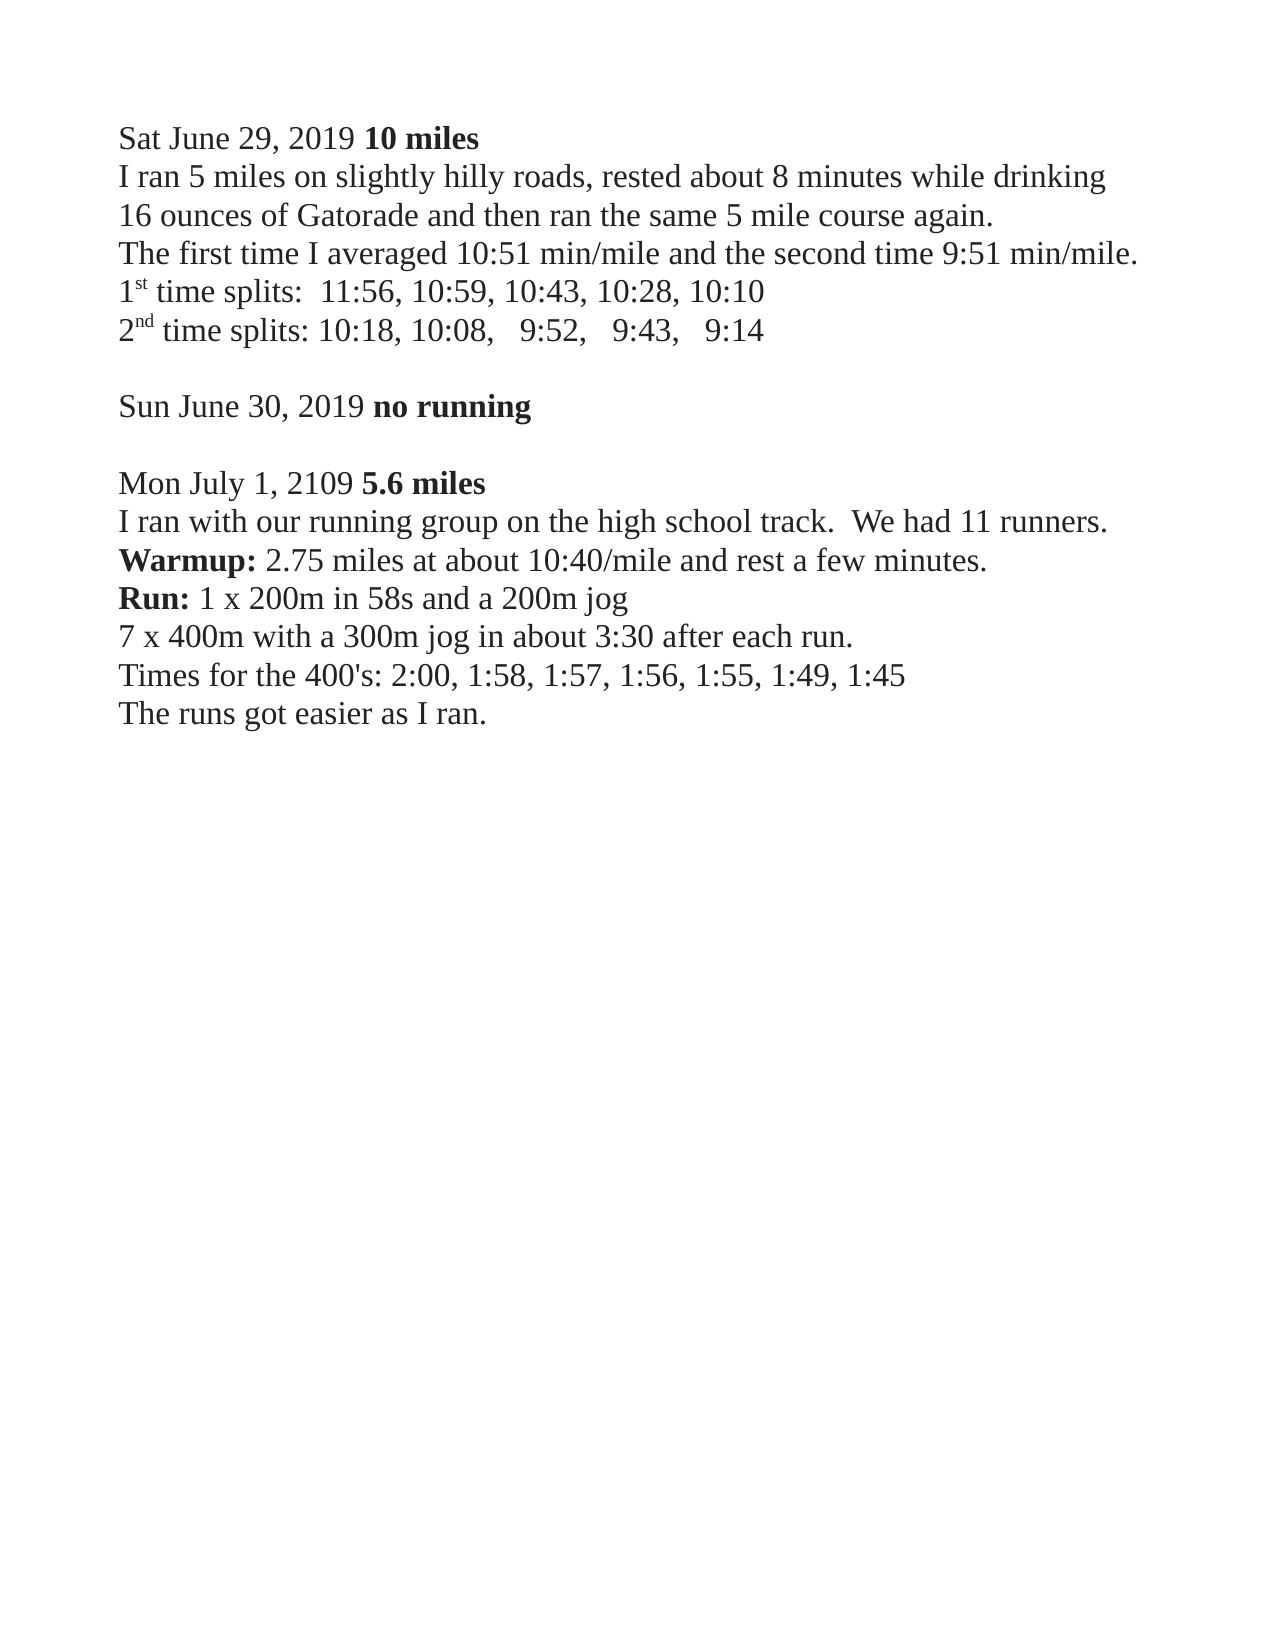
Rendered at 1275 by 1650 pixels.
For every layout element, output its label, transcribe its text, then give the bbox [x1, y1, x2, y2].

text Sun June 30, 2019 no running [118, 386, 1161, 425]
text 1st time splits: 11:56, 10:59, 10:43, 10:28, 10:10 [118, 271, 1161, 310]
text 7 x 400m with a 300m jog in about 3:30 after each run. [118, 616, 1161, 655]
text Mon July 1, 2109 5.6 miles [118, 463, 1161, 501]
text I ran with our running group on the high school track. We had 11 runners. [118, 501, 1161, 540]
text The runs got easier as I ran. [118, 693, 1161, 731]
text Warmup: 2.75 miles at about 10:40/mile and rest a few minutes. [118, 540, 1161, 578]
text The first time I averaged 10:51 min/mile and the second time 9:51 min/mile. [118, 233, 1161, 271]
text Times for the 400's: 2:00, 1:58, 1:57, 1:56, 1:55, 1:49, 1:45 [118, 655, 1161, 693]
text 16 ounces of Gatorade and then ran the same 5 mile course again. [118, 195, 1161, 233]
text 2nd time splits: 10:18, 10:08, 9:52, 9:43, 9:14 [118, 310, 1161, 348]
text Run: 1 x 200m in 58s and a 200m jog [118, 578, 1161, 616]
text Sat June 29, 2019 10 miles [118, 118, 1161, 156]
text I ran 5 miles on slightly hilly roads, rested about 8 minutes while drinking [118, 156, 1161, 195]
